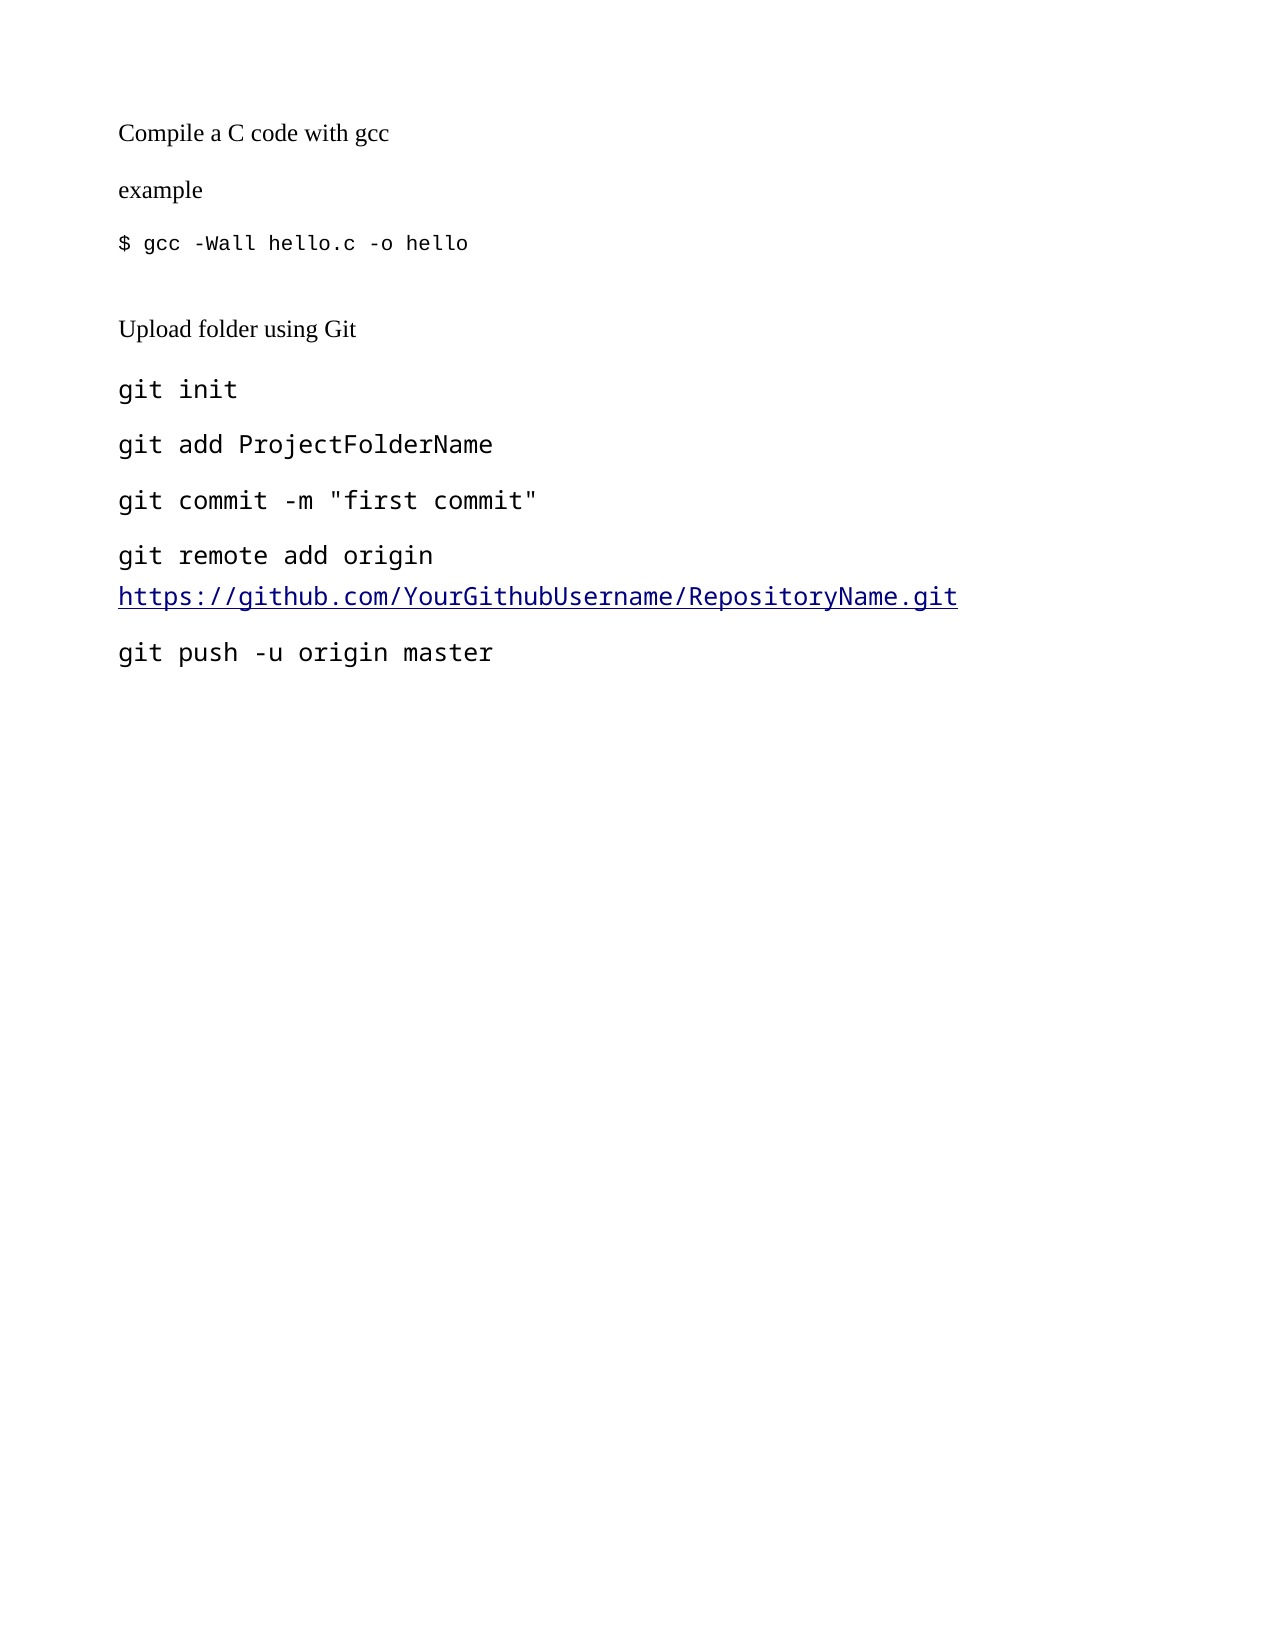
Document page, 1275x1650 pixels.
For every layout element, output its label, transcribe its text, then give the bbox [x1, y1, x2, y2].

text git commit -m "first commit" [118, 483, 1157, 517]
text Upload folder using Git [118, 314, 1157, 343]
text git remote add origin https://github.com/YourGithubUsername/RepositoryName.git [118, 538, 1157, 613]
text $ gcc -Wall hello.c -o hello [118, 233, 1157, 257]
text Compile a C code with gcc [118, 118, 1157, 147]
text git add ProjectFolderName [118, 427, 1157, 461]
text git init [118, 372, 1157, 406]
text git push -u origin master [118, 634, 1157, 668]
text example [118, 176, 1157, 204]
